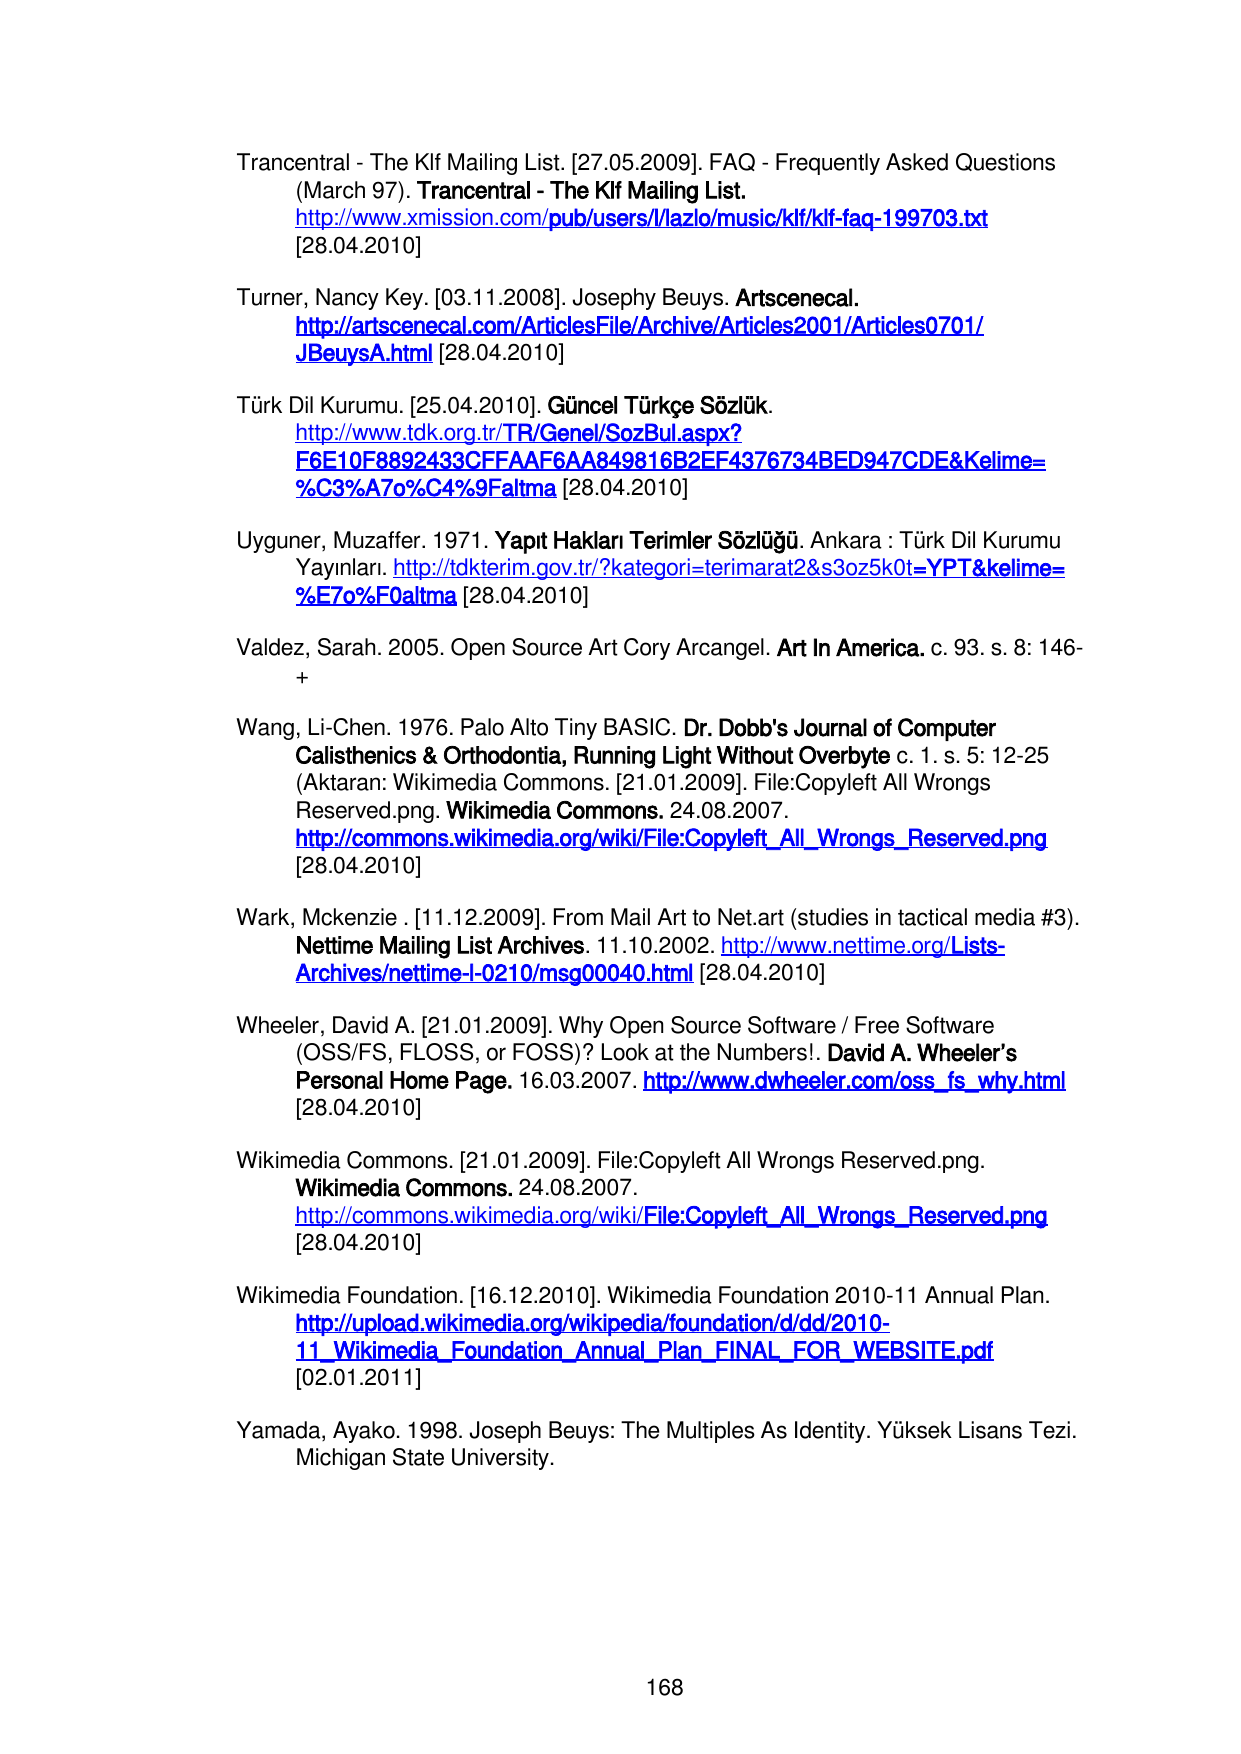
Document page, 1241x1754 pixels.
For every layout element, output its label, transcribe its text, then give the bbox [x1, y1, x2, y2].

text Valdez, Sarah. 2005. Open Source Art Cory Arcangel. Art In America. c. 93. s. 8: 146-+ [236, 633, 1093, 688]
text Yamada, Ayako. 1998. Joseph Beuys: The Multiples As Identity. Yüksek Lisans Tezi. Michigan State University. [236, 1415, 1093, 1470]
text Wheeler, David A. [21.01.2009]. Why Open Source Software / Free Software (OSS/FS, FLOSS, or FOSS)? Look at the Numbers!. David A. Wheeler’s Personal Home Page. 16.03.2007. http://www.dwheeler.com/oss_fs_why.html [28.04.2010] [236, 1010, 1093, 1120]
text Wikimedia Foundation. [16.12.2010]. Wikimedia Foundation 2010-11 Annual Plan. http://upload.wikimedia.org/wikipedia/foundation/d/dd/2010-11_Wikimedia_Foundation_Annual_Plan_FINAL_FOR_WEBSITE.pdf [02.01.2011] [236, 1280, 1093, 1390]
text Türk Dil Kurumu. [25.04.2010]. Güncel Türkçe Sözlük. http://www.tdk.org.tr/TR/Genel/SozBul.aspx?F6E10F8892433CFFAAF6AA849816B2EF4376734BED947CDE&Kelime=%C3%A7o%C4%9Faltma [28.04.2010] [236, 390, 1093, 500]
text Wang, Li-Chen. 1976. Palo Alto Tiny BASIC. Dr. Dobb's Journal of Computer Calisthenics & Orthodontia, Running Light Without Overbyte c. 1. s. 5: 12-25 (Aktaran: Wikimedia Commons. [21.01.2009]. File:Copyleft All Wrongs Reserved.png. Wikimedia Commons. 24.08.2007. http://commons.wikimedia.org/wiki/File:Copyleft_All_Wrongs_Reserved.png [28.04.2010] [236, 713, 1093, 878]
text Trancentral - The Klf Mailing List. [27.05.2009]. FAQ - Frequently Asked Questions (March 97). Trancentral - The Klf Mailing List. http://www.xmission.com/pub/users/l/lazlo/music/klf/klf-faq-199703.txt [28.04.2010] [236, 148, 1093, 258]
text Turner, Nancy Key. [03.11.2008]. Josephy Beuys. Artscenecal. http://artscenecal.com/ArticlesFile/Archive/Articles2001/Articles0701/JBeuysA.html [28.04.2010] [236, 283, 1093, 365]
text Uyguner, Muzaffer. 1971. Yapıt Hakları Terimler Sözlüğü. Ankara : Türk Dil Kurumu Yayınları. http://tdkterim.gov.tr/?kategori=terimarat2&s3oz5k0t=YPT&kelime=%E7o%F0altma [28.04.2010] [236, 525, 1093, 608]
text Wikimedia Commons. [21.01.2009]. File:Copyleft All Wrongs Reserved.png. Wikimedia Commons. 24.08.2007. http://commons.wikimedia.org/wiki/File:Copyleft_All_Wrongs_Reserved.png [28.04.2010] [236, 1145, 1093, 1255]
text Wark, Mckenzie . [11.12.2009]. From Mail Art to Net.art (studies in tactical media #3). Nettime Mailing List Archives. 11.10.2002. http://www.nettime.org/Lists-Archives/nettime-l-0210/msg00040.html [28.04.2010] [236, 903, 1093, 985]
